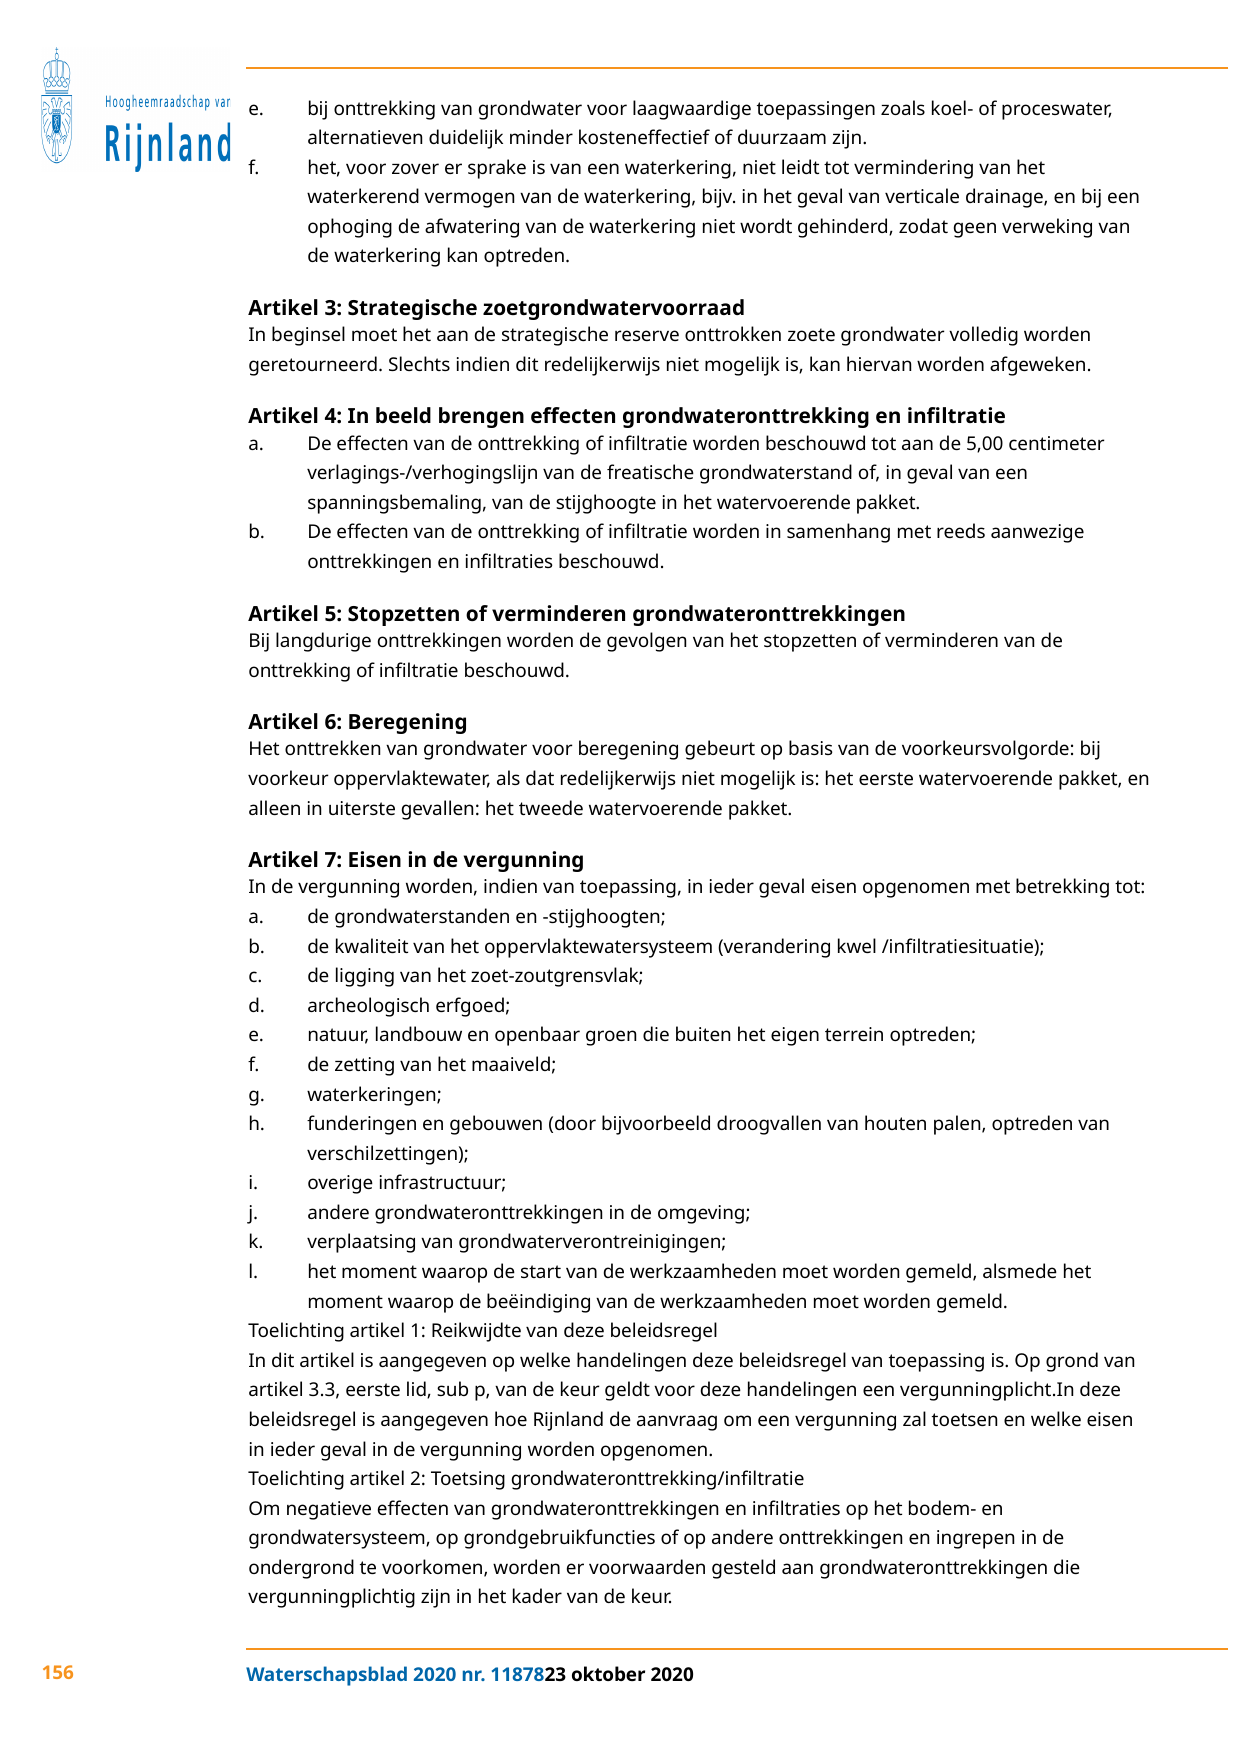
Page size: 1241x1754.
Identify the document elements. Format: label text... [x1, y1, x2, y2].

list de zetting van het maaiveld; [248, 1051, 1152, 1077]
list het, voor zover er sprake is van een waterkering, niet leidt tot vermindering van het waterkerend vermogen van de waterkering, bijv. in het geval van verticale drainage, en bij een ophoging de afwatering van de waterkering niet wordt gehinderd, zodat geen verweking van de waterkering kan optreden. [248, 154, 1152, 268]
list funderingen en gebouwen (door bijvoorbeeld droogvallen van houten palen, optreden van verschilzettingen); [248, 1110, 1152, 1166]
text Artikel 6: Beregening [248, 707, 1152, 736]
list de ligging van het zoet-zoutgrensvlak; [248, 962, 1152, 988]
list De effecten van de onttrekking of infiltratie worden beschouwd tot aan de 5,00 centimeter verlagings-/verhogingslijn van de freatische grondwaterstand of, in geval van een spanningsbemaling, van de stijghoogte in het watervoerende pakket. [248, 430, 1152, 515]
text Bij langdurige onttrekkingen worden de gevolgen van het stopzetten of verminderen van de onttrekking of infiltratie beschouwd. [248, 627, 1152, 682]
list het moment waarop de start van de werkzaamheden moet worden gemeld, alsmede het moment waarop de beëindiging van de werkzaamheden moet worden gemeld. [248, 1258, 1152, 1313]
list de grondwaterstanden en -stijghoogten; [248, 903, 1152, 929]
list verplaatsing van grondwaterverontreinigingen; [248, 1229, 1152, 1254]
text Het onttrekken van grondwater voor beregening gebeurt op basis van de voorkeursvolgorde: bij voorkeur oppervlaktewater, als dat redelijkerwijs niet mogelijk is: het eerste watervoerende pakket, en alleen in uiterste gevallen: het tweede watervoerende pakket. [248, 736, 1152, 821]
text In beginsel moet het aan de strategische reserve onttrokken zoete grondwater volledig worden geretourneerd. Slechts indien dit redelijkerwijs niet mogelijk is, kan hiervan worden afgeweken. [248, 322, 1152, 377]
text Artikel 5: Stopzetten of verminderen grondwateronttrekkingen [248, 599, 1152, 627]
list archeologisch erfgoed; [248, 992, 1152, 1018]
text Toelichting artikel 2: Toetsing grondwateronttrekking/infiltratie [248, 1465, 1152, 1491]
list bij onttrekking van grondwater voor laagwaardige toepassingen zoals koel- of proceswater, alternatieven duidelijk minder kosteneffectief of duurzaam zijn. [248, 95, 1152, 150]
text In dit artikel is aangegeven op welke handelingen deze beleidsregel van toepassing is. Op grond van artikel 3.3, eerste lid, sub p, van de keur geldt voor deze handelingen een vergunningplicht.In deze beleidsregel is aangegeven hoe Rijnland de aanvraag om een vergunning zal toetsen en welke eisen in ieder geval in de vergunning worden opgenomen. [248, 1347, 1152, 1461]
list De effecten van de onttrekking of infiltratie worden in samenhang met reeds aanwezige onttrekkingen en infiltraties beschouwd. [248, 519, 1152, 574]
text Artikel 4: In beeld brengen effecten grondwateronttrekking en infiltratie [248, 402, 1152, 430]
list natuur, landbouw en openbaar groen die buiten het eigen terrein optreden; [248, 1022, 1152, 1047]
list andere grondwateronttrekkingen in de omgeving; [248, 1199, 1152, 1225]
text Toelichting artikel 1: Reikwijdte van deze beleidsregel [248, 1317, 1152, 1343]
text In de vergunning worden, indien van toepassing, in ieder geval eisen opgenomen met betrekking tot: [248, 874, 1152, 899]
text Om negatieve effecten van grondwateronttrekkingen en infiltraties op het bodem- en grondwatersysteem, op grondgebruikfuncties of op andere onttrekkingen en ingrepen in de ondergrond te voorkomen, worden er voorwaarden gesteld aan grondwateronttrekkingen die vergunningplichtig zijn in het kader van de keur. [248, 1495, 1152, 1609]
list de kwaliteit van het oppervlaktewatersysteem (verandering kwel /infiltratiesituatie); [248, 933, 1152, 958]
text Artikel 7: Eisen in de vergunning [248, 845, 1152, 874]
list overige infrastructuur; [248, 1169, 1152, 1195]
text Artikel 3: Strategische zoetgrondwatervoorraad [248, 293, 1152, 322]
list waterkeringen; [248, 1081, 1152, 1106]
picture [41, 47, 231, 172]
